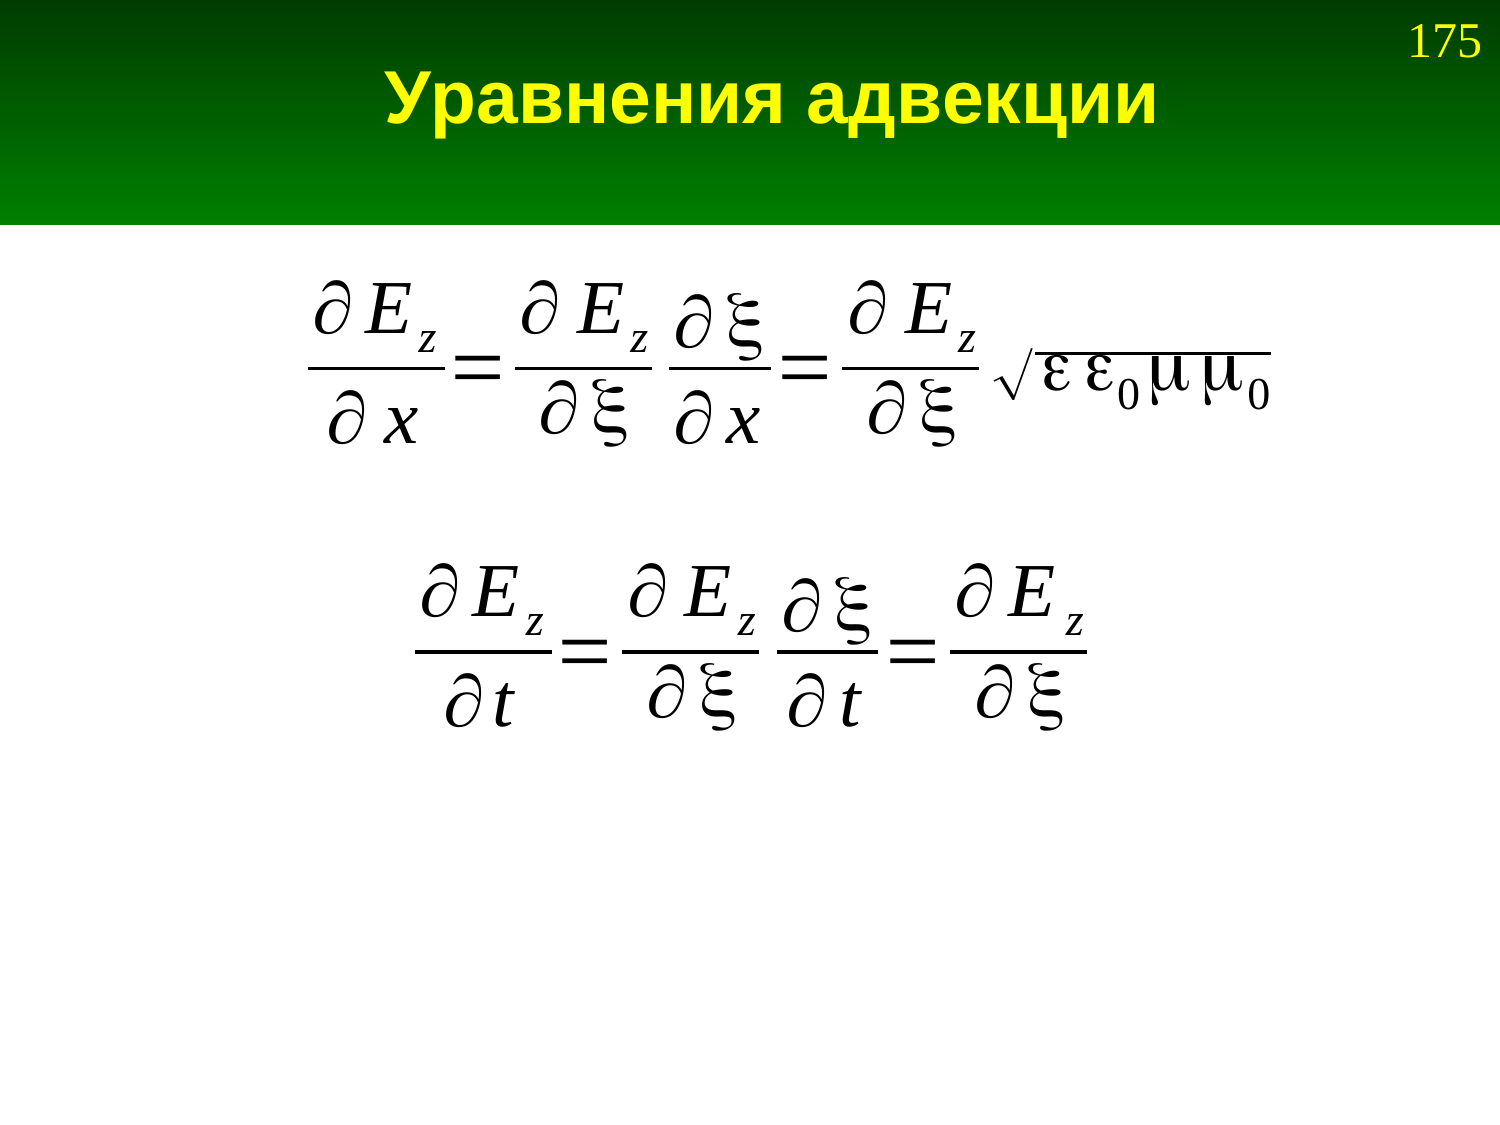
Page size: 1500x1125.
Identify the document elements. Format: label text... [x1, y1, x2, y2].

chart [390, 549, 1110, 745]
chart [283, 266, 1290, 461]
title Уравнения адвекции [123, 0, 1399, 192]
